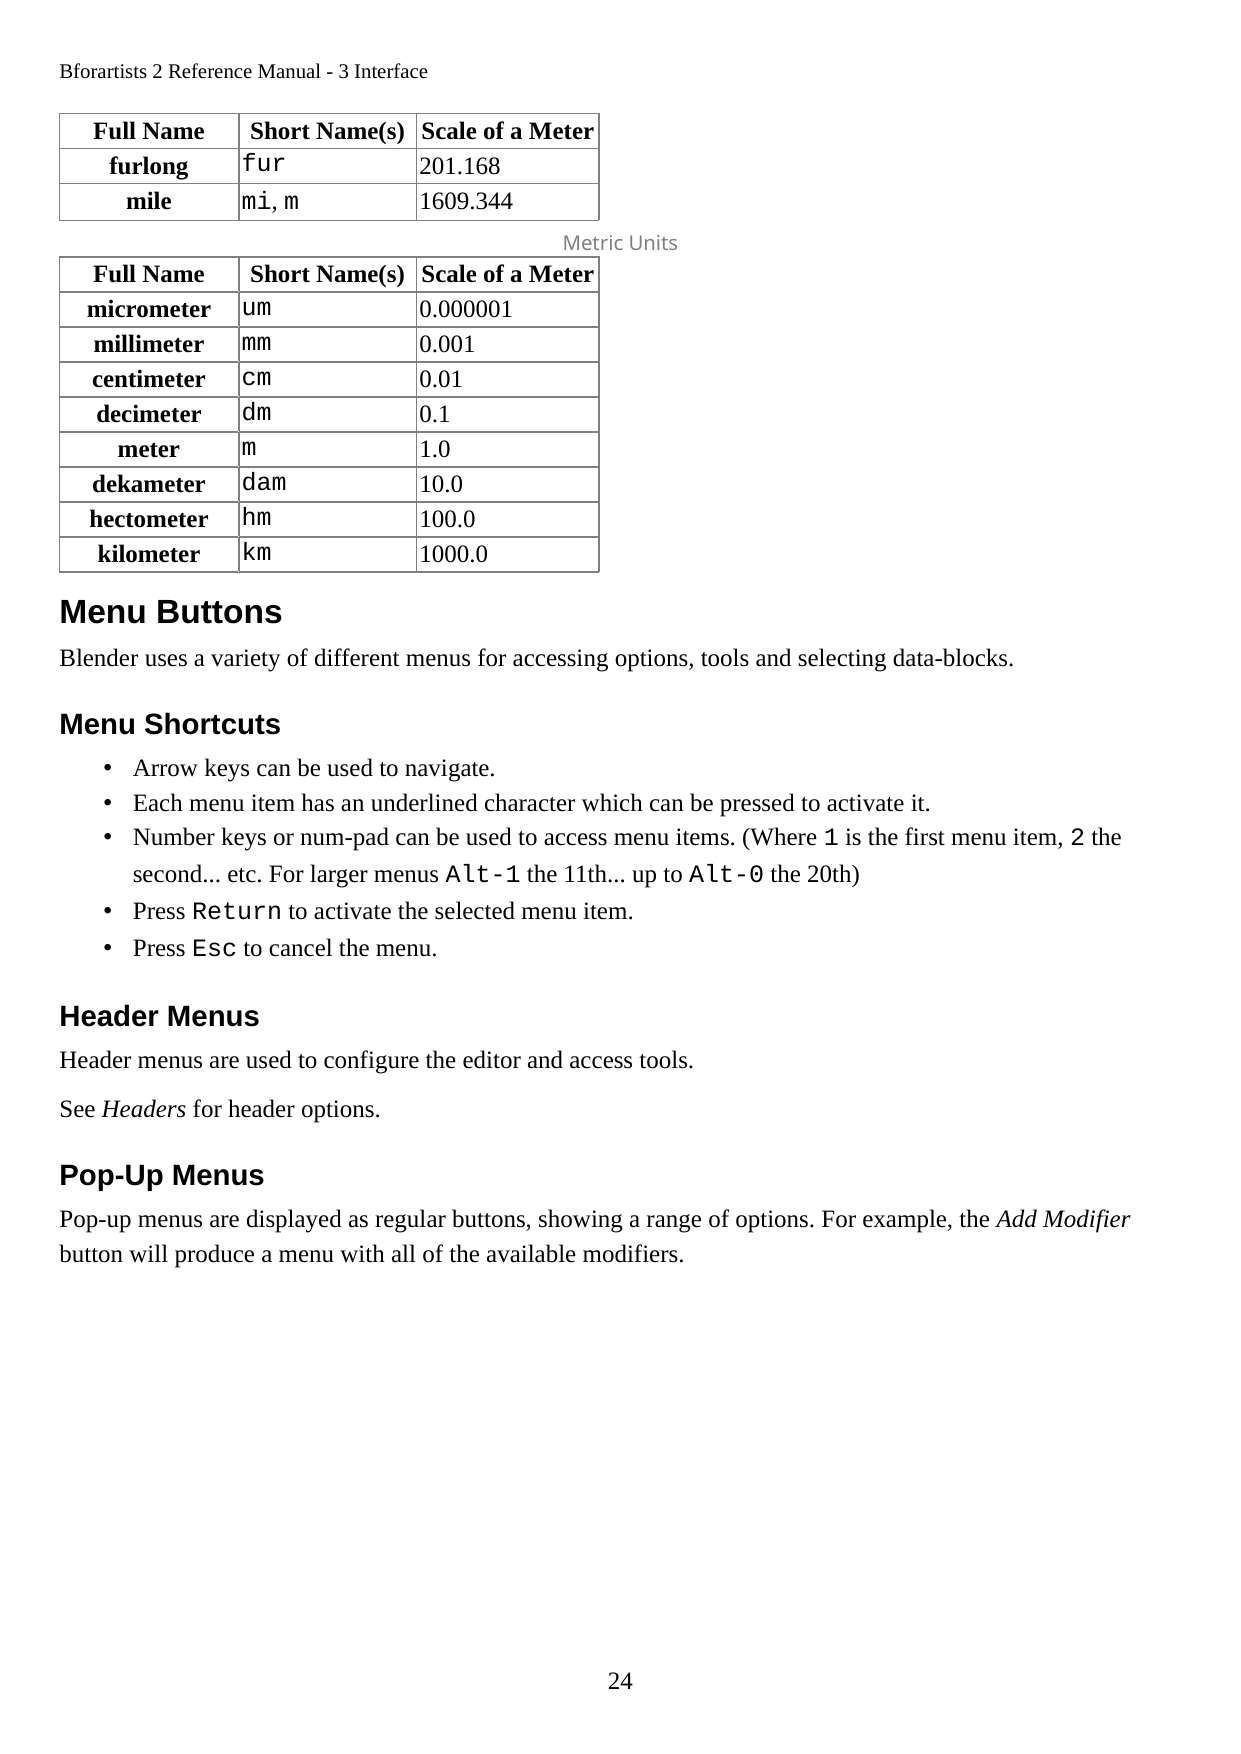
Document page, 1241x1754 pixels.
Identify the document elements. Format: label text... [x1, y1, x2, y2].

subtitle Pop-Up Menus [59, 1158, 1181, 1192]
table_cell kilometer [60, 538, 238, 571]
table_cell decimeter [60, 398, 238, 431]
table_cell 0.01 [417, 363, 598, 396]
table_header Short Name(s) [240, 258, 416, 291]
text Pop-up menus are displayed as regular buttons, showing a range of options. For example, the Add Modifier button will produce a menu with all of the available modifiers. [59, 1204, 1181, 1267]
table_cell km [240, 538, 416, 571]
table_cell cm [240, 363, 416, 396]
list Each menu item has an underlined character which can be pressed to activate it. [103, 788, 1181, 817]
table_cell 0.1 [417, 398, 598, 431]
table_cell micrometer [60, 293, 238, 326]
table_cell 100.0 [417, 503, 598, 536]
table_cell furlong [60, 149, 238, 183]
list Press Esc to cancel the menu. [103, 933, 1181, 964]
table_cell mile [60, 184, 238, 220]
list Number keys or num-pad can be used to access menu items. (Where 1 is the first menu item, 2 the second... etc. For larger menus Alt-1 the 11th... up to Alt-0 the 20th) [103, 822, 1181, 890]
table_cell um [240, 293, 416, 326]
table_cell 1000.0 [417, 538, 598, 571]
table_cell 0.001 [417, 328, 598, 361]
table_cell mm [240, 328, 416, 361]
table_cell centimeter [60, 363, 238, 396]
table_cell dekameter [60, 468, 238, 501]
table_cell fur [240, 149, 416, 183]
table_header Scale of a Meter [417, 258, 598, 291]
table_cell hectometer [60, 503, 238, 536]
list Arrow keys can be used to navigate. [103, 753, 1181, 782]
table_cell dam [240, 468, 416, 501]
table_cell dm [240, 398, 416, 431]
table_cell 10.0 [417, 468, 598, 501]
table_cell hm [240, 503, 416, 536]
list Press Return to activate the selected menu item. [103, 896, 1181, 927]
table_cell meter [60, 433, 238, 466]
table_header Full Name [60, 258, 238, 291]
subtitle Menu Buttons [59, 592, 1181, 631]
table_header Short Name(s) [240, 114, 416, 148]
table_cell m [240, 433, 416, 466]
table_cell mi, m [240, 184, 416, 220]
text Blender uses a variety of different menus for accessing options, tools and selecting data-blocks. [59, 643, 1181, 672]
text Header menus are used to configure the editor and access tools. [59, 1045, 1181, 1074]
table_cell 201.168 [417, 149, 598, 183]
subtitle Header Menus [59, 999, 1181, 1033]
table_header Scale of a Meter [417, 114, 598, 148]
table_cell 1.0 [417, 433, 598, 466]
text See Headers for header options. [59, 1094, 1181, 1123]
table_cell 1609.344 [417, 184, 598, 220]
table_cell 0.000001 [417, 293, 598, 326]
table_header Full Name [60, 114, 238, 148]
table_cell millimeter [60, 328, 238, 361]
subtitle Menu Shortcuts [59, 707, 1181, 741]
text Metric Units [59, 225, 1181, 256]
